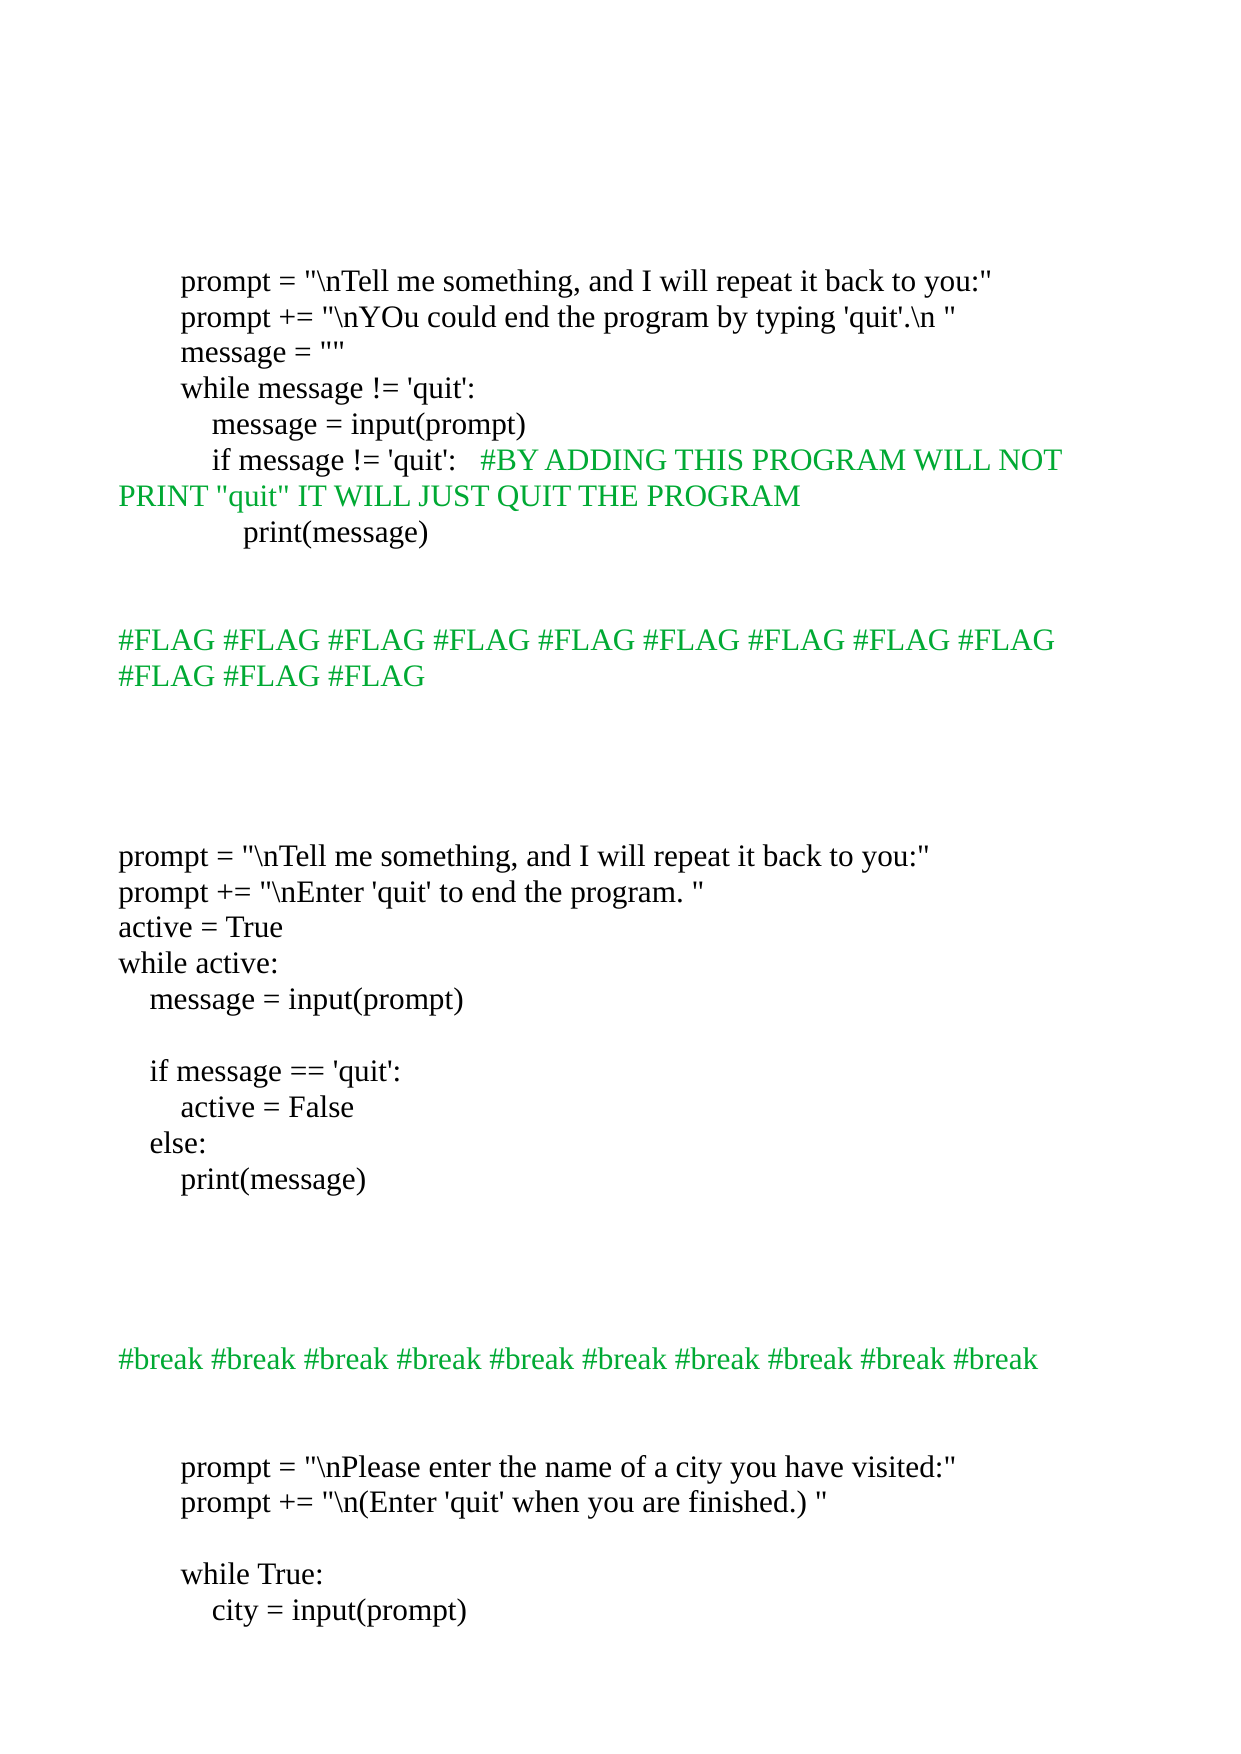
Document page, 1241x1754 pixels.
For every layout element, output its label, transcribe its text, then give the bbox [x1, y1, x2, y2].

text prompt = "\nPlease enter the name of a city you have visited:" [118, 1448, 1122, 1484]
text city = input(prompt) [118, 1592, 1122, 1627]
text active = False [118, 1088, 1122, 1124]
text #break #break #break #break #break #break #break #break #break #break [118, 1340, 1122, 1376]
text message = "" [118, 334, 1122, 370]
text prompt += "\n(Enter 'quit' when you are finished.) " [118, 1484, 1122, 1520]
text message = input(prompt) [118, 406, 1122, 442]
text prompt = "\nTell me something, and I will repeat it back to you:" [118, 262, 1122, 298]
text print(message) [118, 1160, 1122, 1196]
text while active: [118, 945, 1122, 981]
text prompt = "\nTell me something, and I will repeat it back to you:" [118, 837, 1122, 873]
text message = input(prompt) [118, 981, 1122, 1017]
text prompt += "\nEnter 'quit' to end the program. " [118, 873, 1122, 909]
text #FLAG #FLAG #FLAG #FLAG #FLAG #FLAG #FLAG #FLAG #FLAG #FLAG #FLAG #FLAG [118, 621, 1122, 693]
text while message != 'quit': [118, 370, 1122, 406]
text if message != 'quit': #BY ADDING THIS PROGRAM WILL NOT PRINT "quit" IT WILL JUST QUIT THE PROGRAM [118, 442, 1122, 513]
text prompt += "\nYOu could end the program by typing 'quit'.\n " [118, 298, 1122, 334]
text else: [118, 1124, 1122, 1160]
text active = True [118, 909, 1122, 945]
text while True: [118, 1556, 1122, 1592]
text print(message) [118, 513, 1122, 549]
text if message == 'quit': [118, 1052, 1122, 1088]
